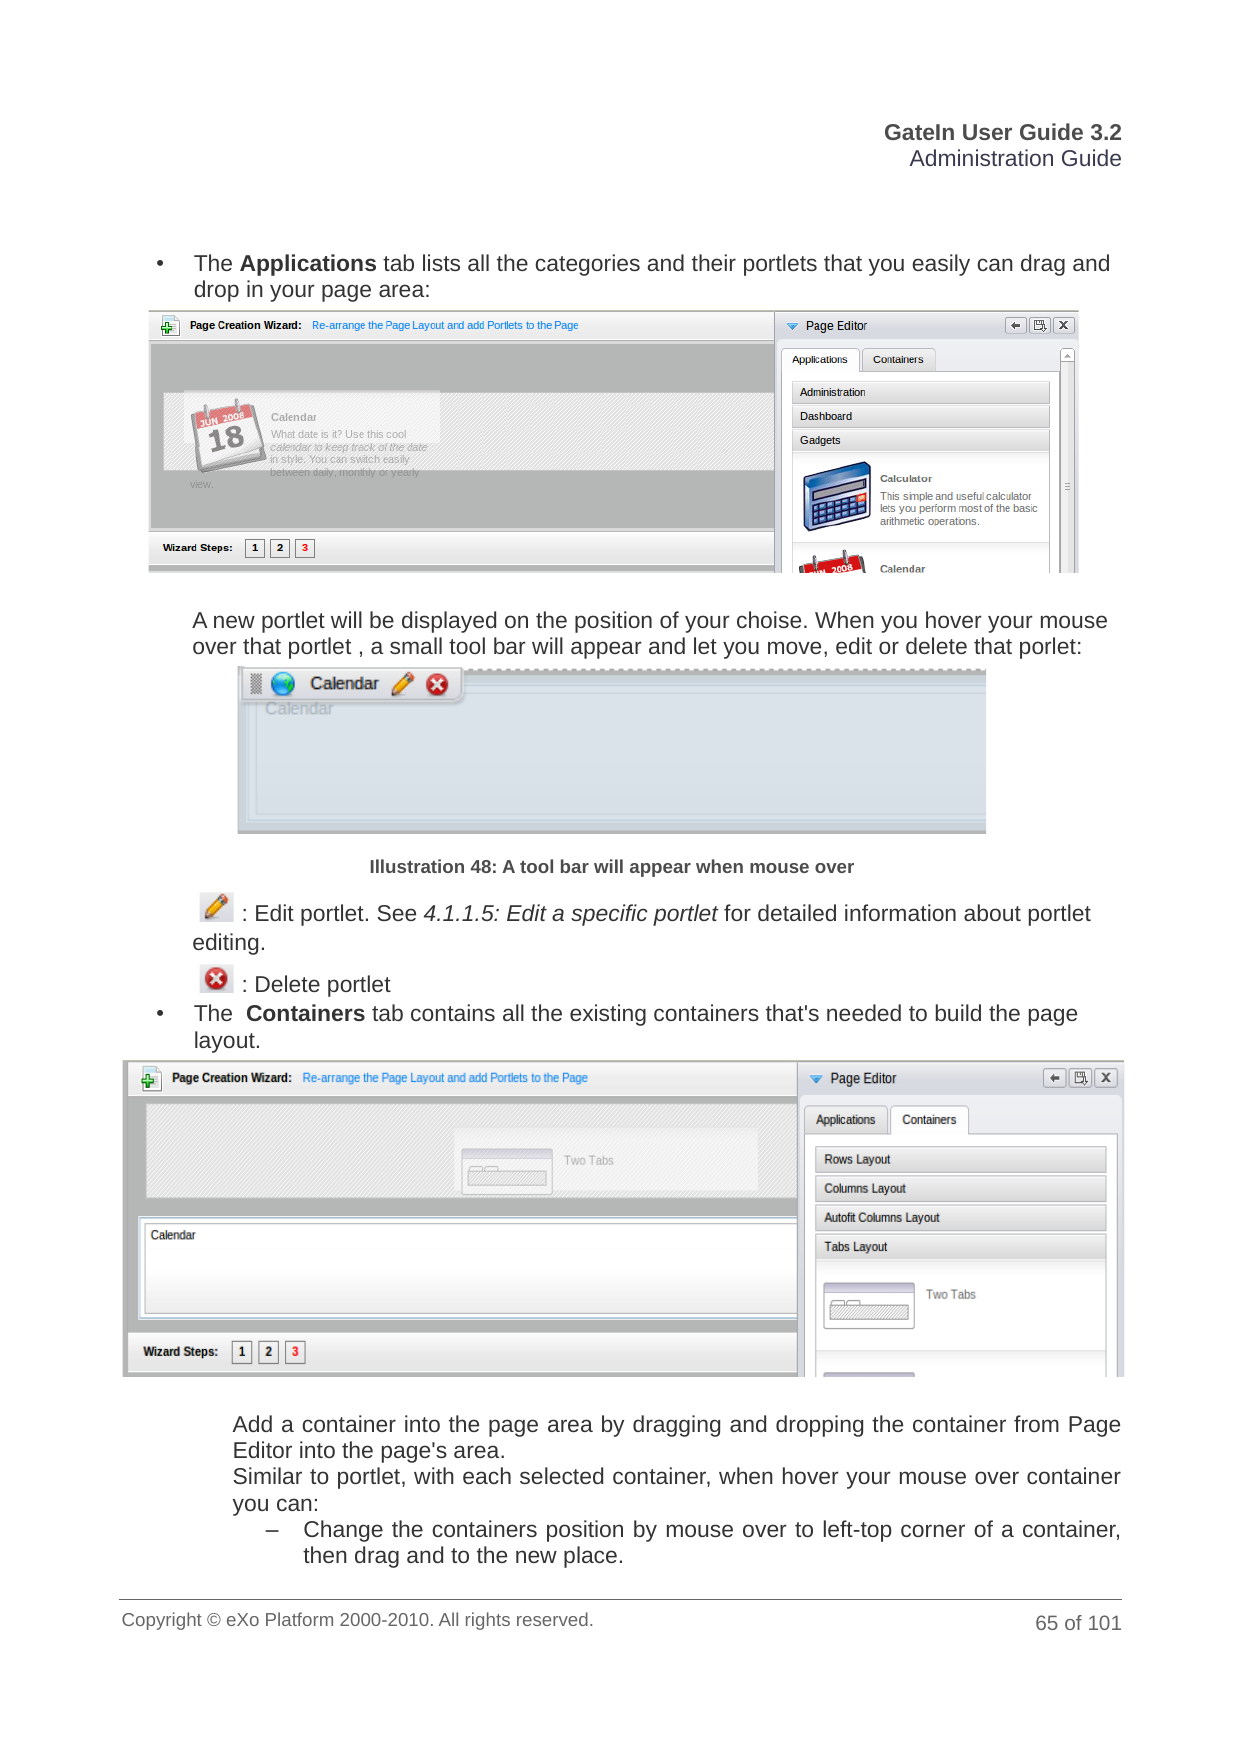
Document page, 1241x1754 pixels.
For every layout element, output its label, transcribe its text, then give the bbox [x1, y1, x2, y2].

text A new portlet will be displayed on the position of your choise. When you hover your mouse over that portlet , a small tool bar will appear and let you move, edit or delete that porlet: [192, 607, 1122, 659]
picture [199, 963, 234, 993]
list Similar to portlet, with each selected container, when hover your mouse over container you can: [195, 1463, 1122, 1516]
list The Applications tab lists all the categories and their portlets that you easily can drag and drop in your page area: [156, 250, 1122, 303]
text : Edit portlet. See 4.1.1.5: Edit a specific portlet for detailed information about portlet editing. [192, 659, 1122, 956]
list The Containers tab contains all the existing containers that's needed to build the page layout. [156, 1000, 1122, 1053]
picture [148, 310, 1079, 573]
picture [237, 666, 987, 834]
text Illustration 48: A tool bar will appear when mouse over [238, 834, 986, 877]
list Change the containers position by mouse over to left-top corner of a container, then drag and to the new place. [266, 1516, 1122, 1569]
text : Delete portlet [192, 956, 1122, 1000]
picture [122, 1060, 1125, 1377]
picture [199, 892, 234, 922]
list Add a container into the page area by dragging and dropping the container from Page Editor into the page's area. [195, 1411, 1122, 1463]
